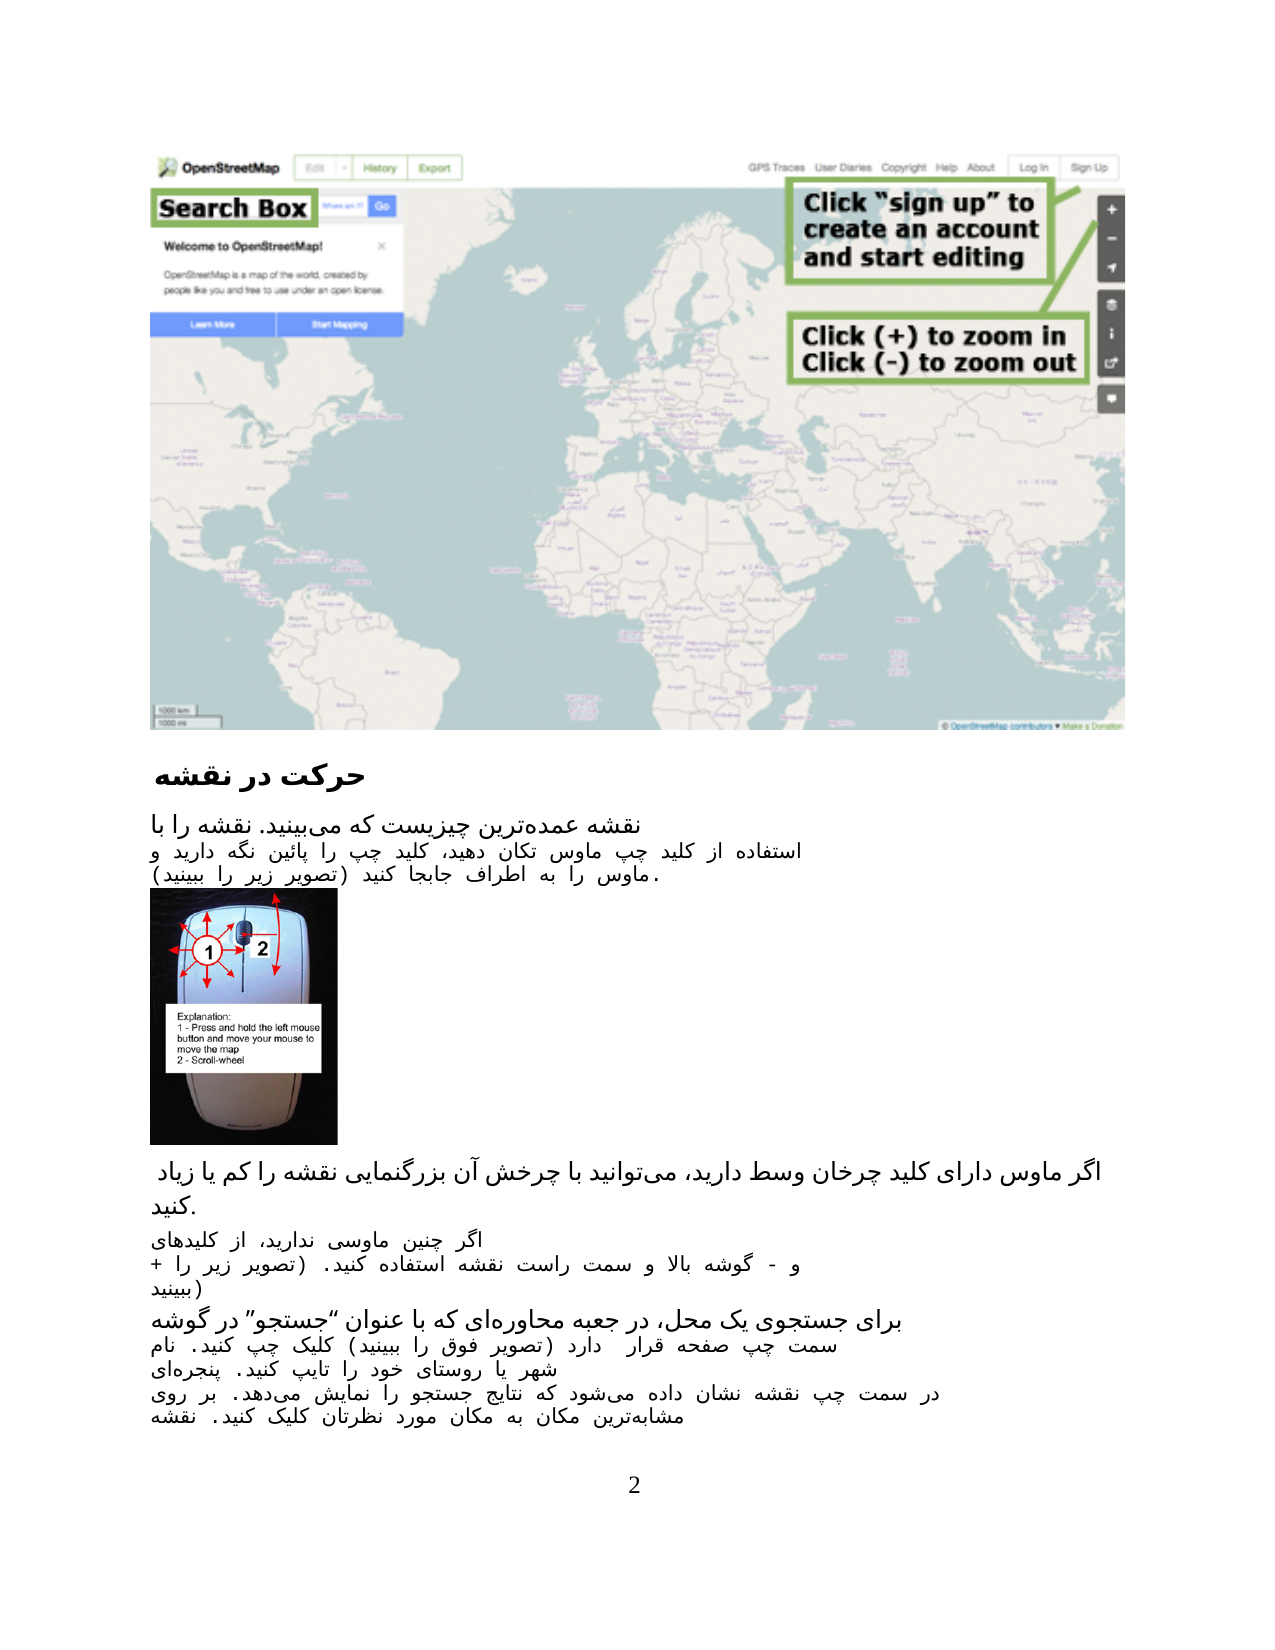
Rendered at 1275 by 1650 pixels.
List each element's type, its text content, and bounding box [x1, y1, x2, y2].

text شهر یا روستای خود را تایپ کنید. پنجره‌ای [150, 1359, 1125, 1383]
subtitle حرکت در نقشه [150, 754, 1125, 794]
text + و - گوشه بالا و سمت راست نقشه استفاده کنید. (تصویر زیر را [150, 1254, 1125, 1278]
text ماوس را به اطراف جابجا کنید (تصویر زیر را ببینید). [150, 864, 1125, 888]
text ببینید) [150, 1278, 1125, 1301]
picture [150, 150, 1125, 730]
picture [150, 888, 338, 1145]
text اگر چنین ماوسی ندارید، از کلیدهای [150, 1230, 1125, 1254]
text برای جستجوی یک محل، در جعبه محاوره‌ای که با عنوان “جستجو” در گوشه [150, 1301, 1125, 1335]
text استفاده از کلید چپ ماوس تکان دهید، کلید چپ را پائین نگه دارید و [150, 841, 1125, 864]
text سمت چپ صفحه قرار دارد (تصویر فوق را ببینید) کلیک چپ کنید. نام [150, 1335, 1125, 1359]
text مشابه‌ترین مکان به مکان مورد نظرتان کلیک کنید. نقشه [150, 1406, 1125, 1430]
text اگر ماوس دارای کلید چرخان وسط دارید، می‌توانید با چرخش آن بزرگنمایی نقشه را کم یا زیاد کنید. [150, 1153, 1125, 1221]
text در سمت چپ نقشه نشان داده می‌شود که نتایج جستجو را نمایش می‌دهد. بر روی [150, 1383, 1125, 1406]
text نقشه عمده‌ترین چیزیست که می‌بینید. نقشه را با [150, 807, 1125, 841]
